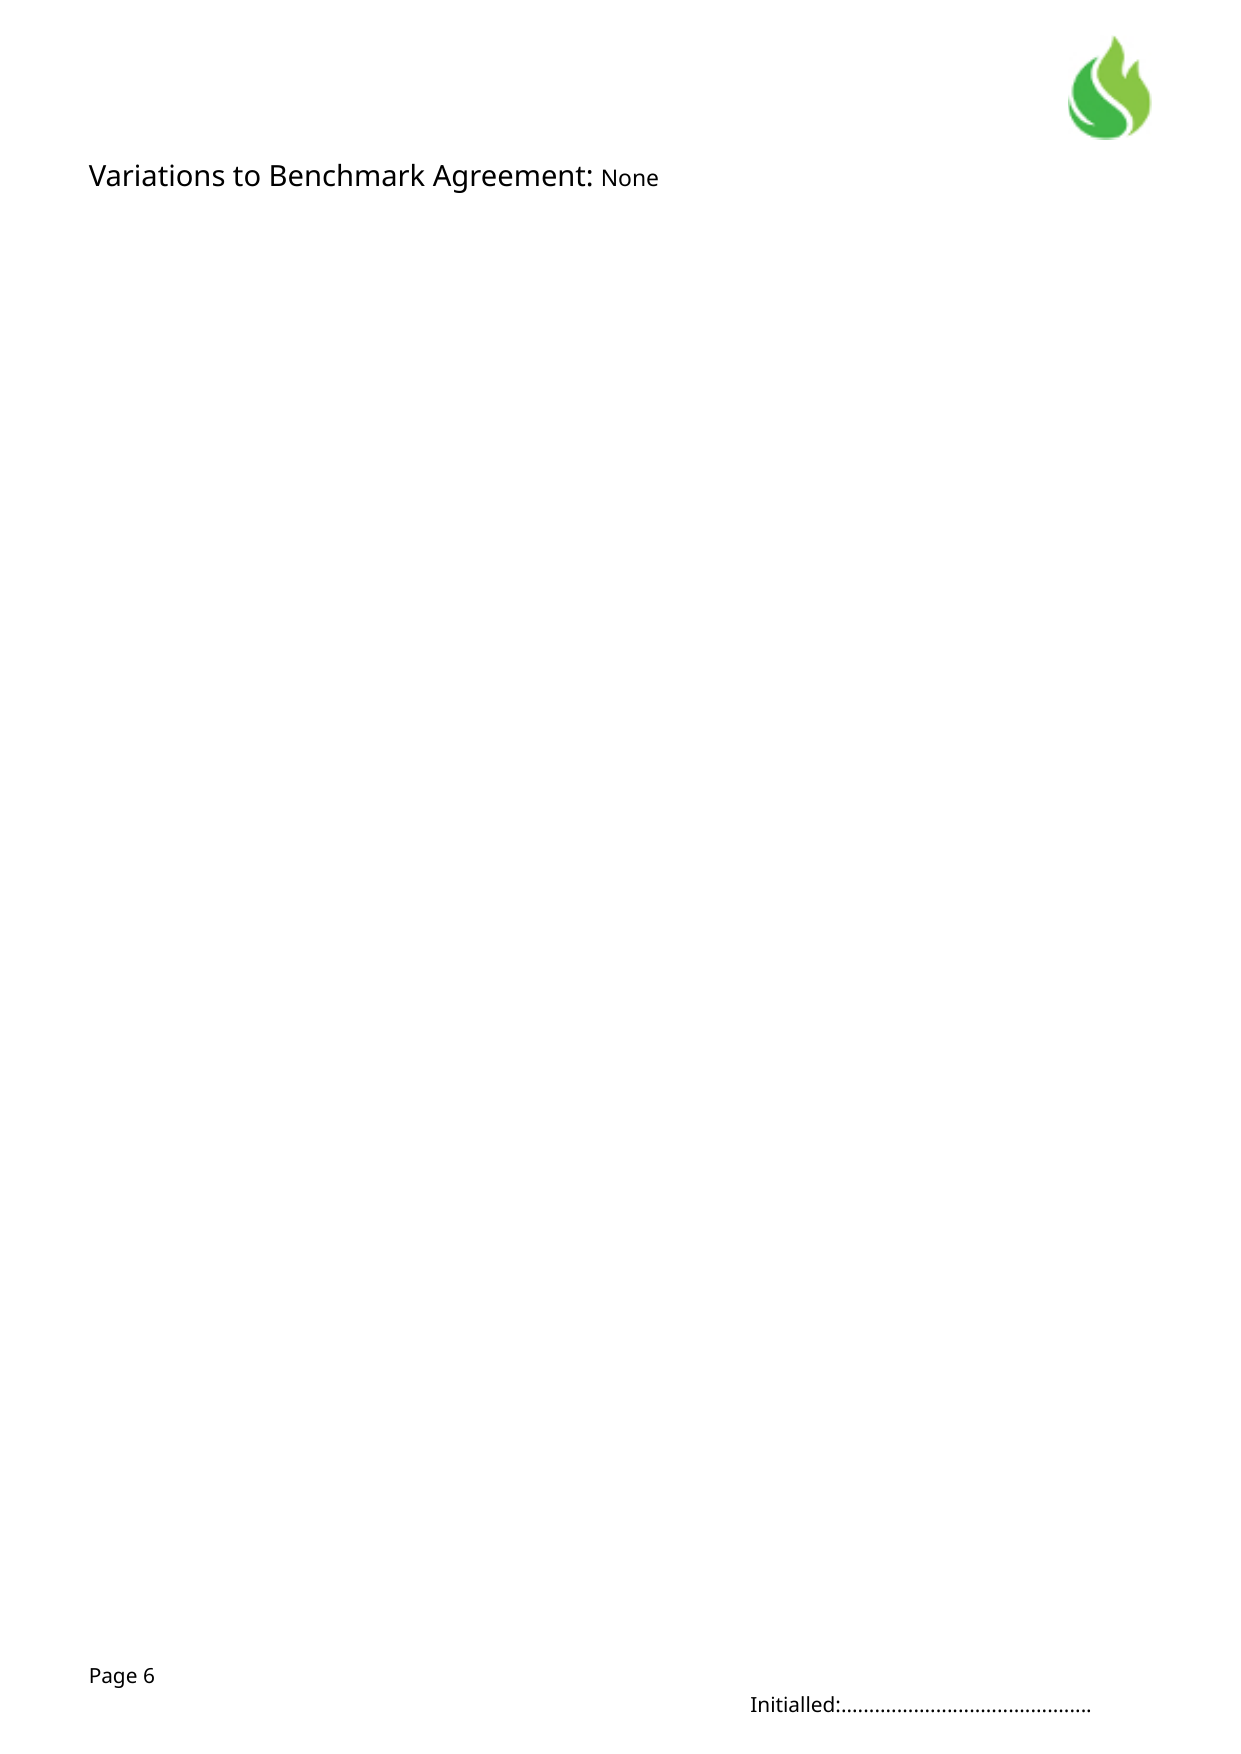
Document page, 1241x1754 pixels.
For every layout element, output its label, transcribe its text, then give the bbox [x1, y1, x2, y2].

text Variations to Benchmark Agreement: None [88, 155, 1152, 194]
picture [1089, 35, 1152, 114]
